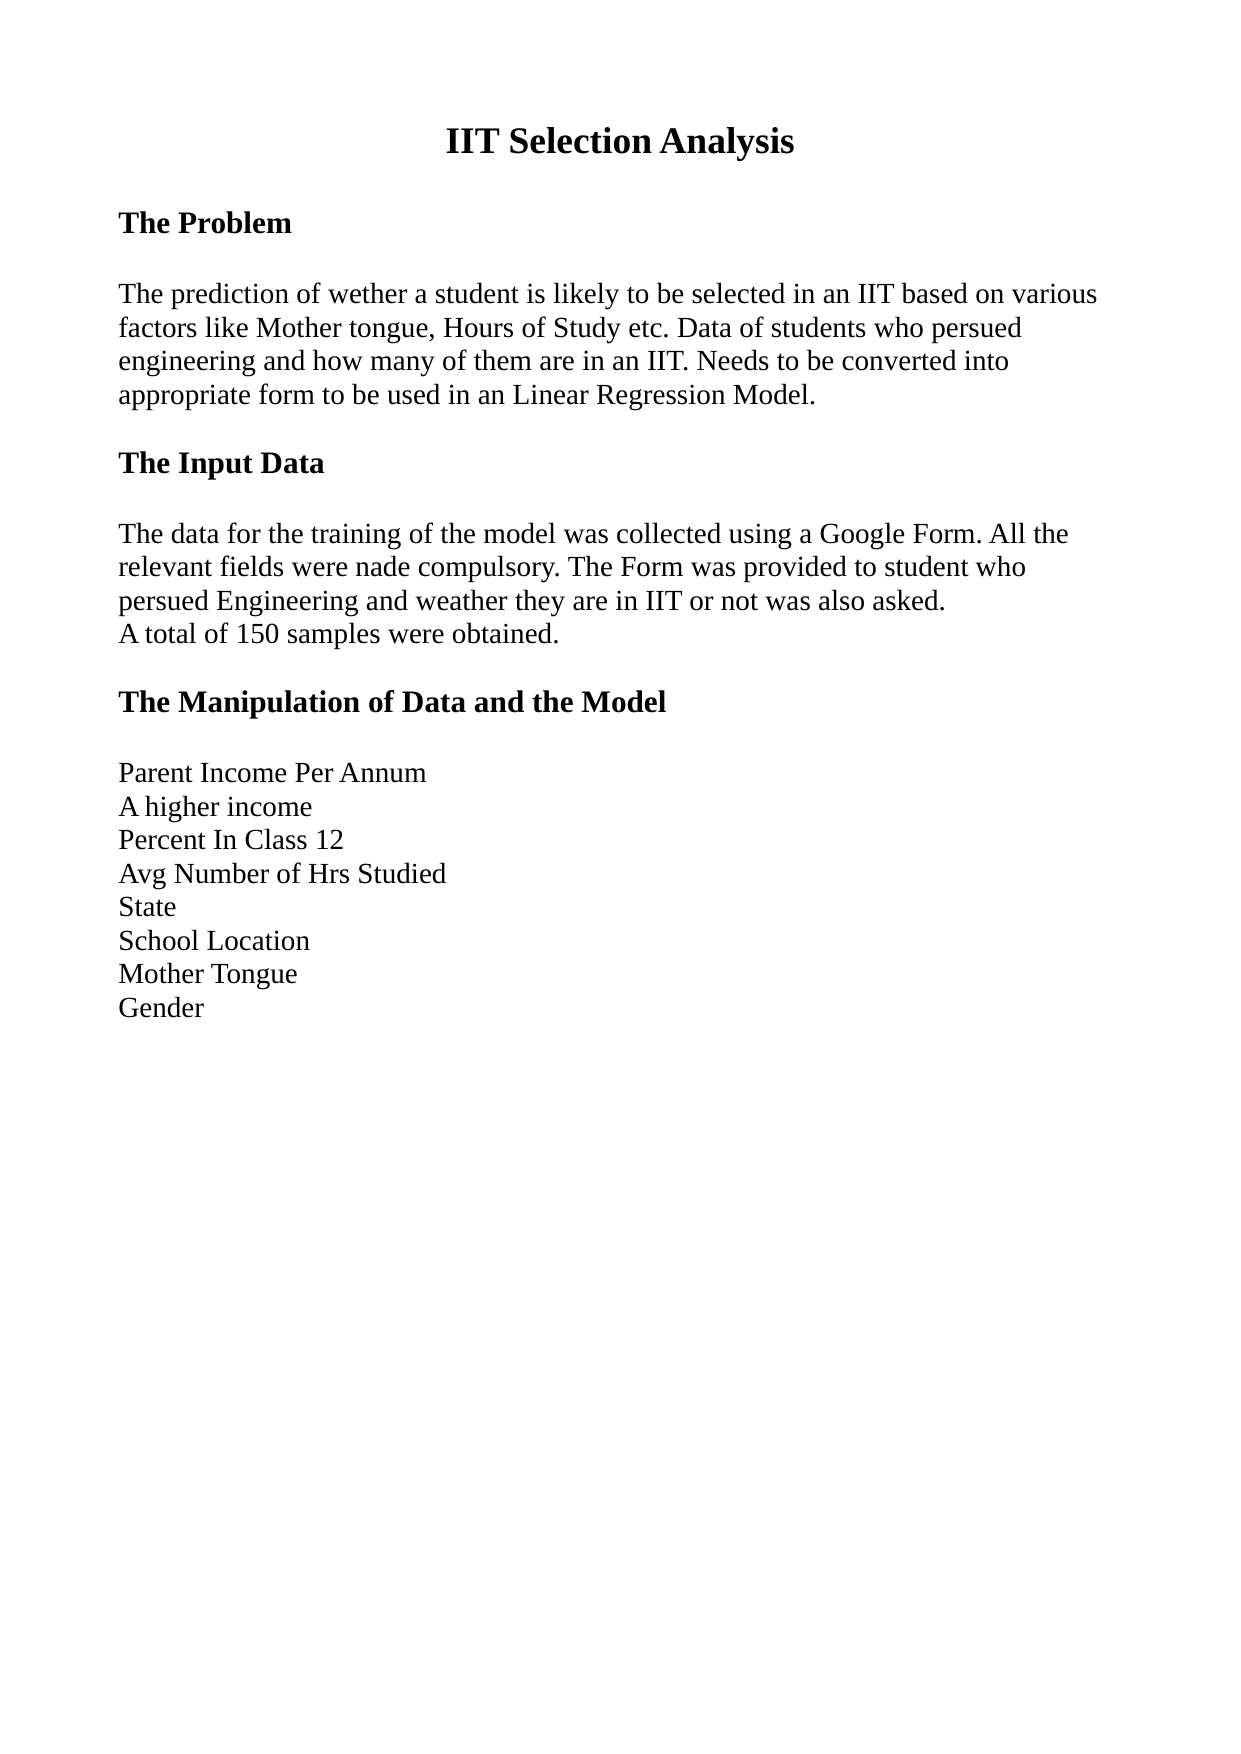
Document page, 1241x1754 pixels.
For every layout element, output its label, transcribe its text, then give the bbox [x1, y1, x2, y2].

text The Manipulation of Data and the Model [118, 683, 1122, 719]
text The data for the training of the model was collected using a Google Form. All the relevant fields were nade compulsory. The Form was provided to student who persued Engineering and weather they are in IIT or not was also asked. [118, 516, 1122, 616]
text Avg Number of Hrs Studied [118, 856, 1122, 889]
text Parent Income Per Annum [118, 755, 1122, 789]
text School Location [118, 923, 1122, 957]
text A higher income [118, 789, 1122, 822]
text Gender [118, 990, 1122, 1024]
text State [118, 889, 1122, 923]
text The Input Data [118, 444, 1122, 480]
text A total of 150 samples were obtained. [118, 616, 1122, 650]
text IIT Selection Analysis [118, 118, 1122, 161]
text The prediction of wether a student is likely to be selected in an IIT based on various factors like Mother tongue, Hours of Study etc. Data of students who persued engineering and how many of them are in an IIT. Needs to be converted into appropriate form to be used in an Linear Regression Model. [118, 276, 1122, 410]
text Mother Tongue [118, 957, 1122, 990]
text Percent In Class 12 [118, 822, 1122, 856]
text The Problem [118, 204, 1122, 240]
